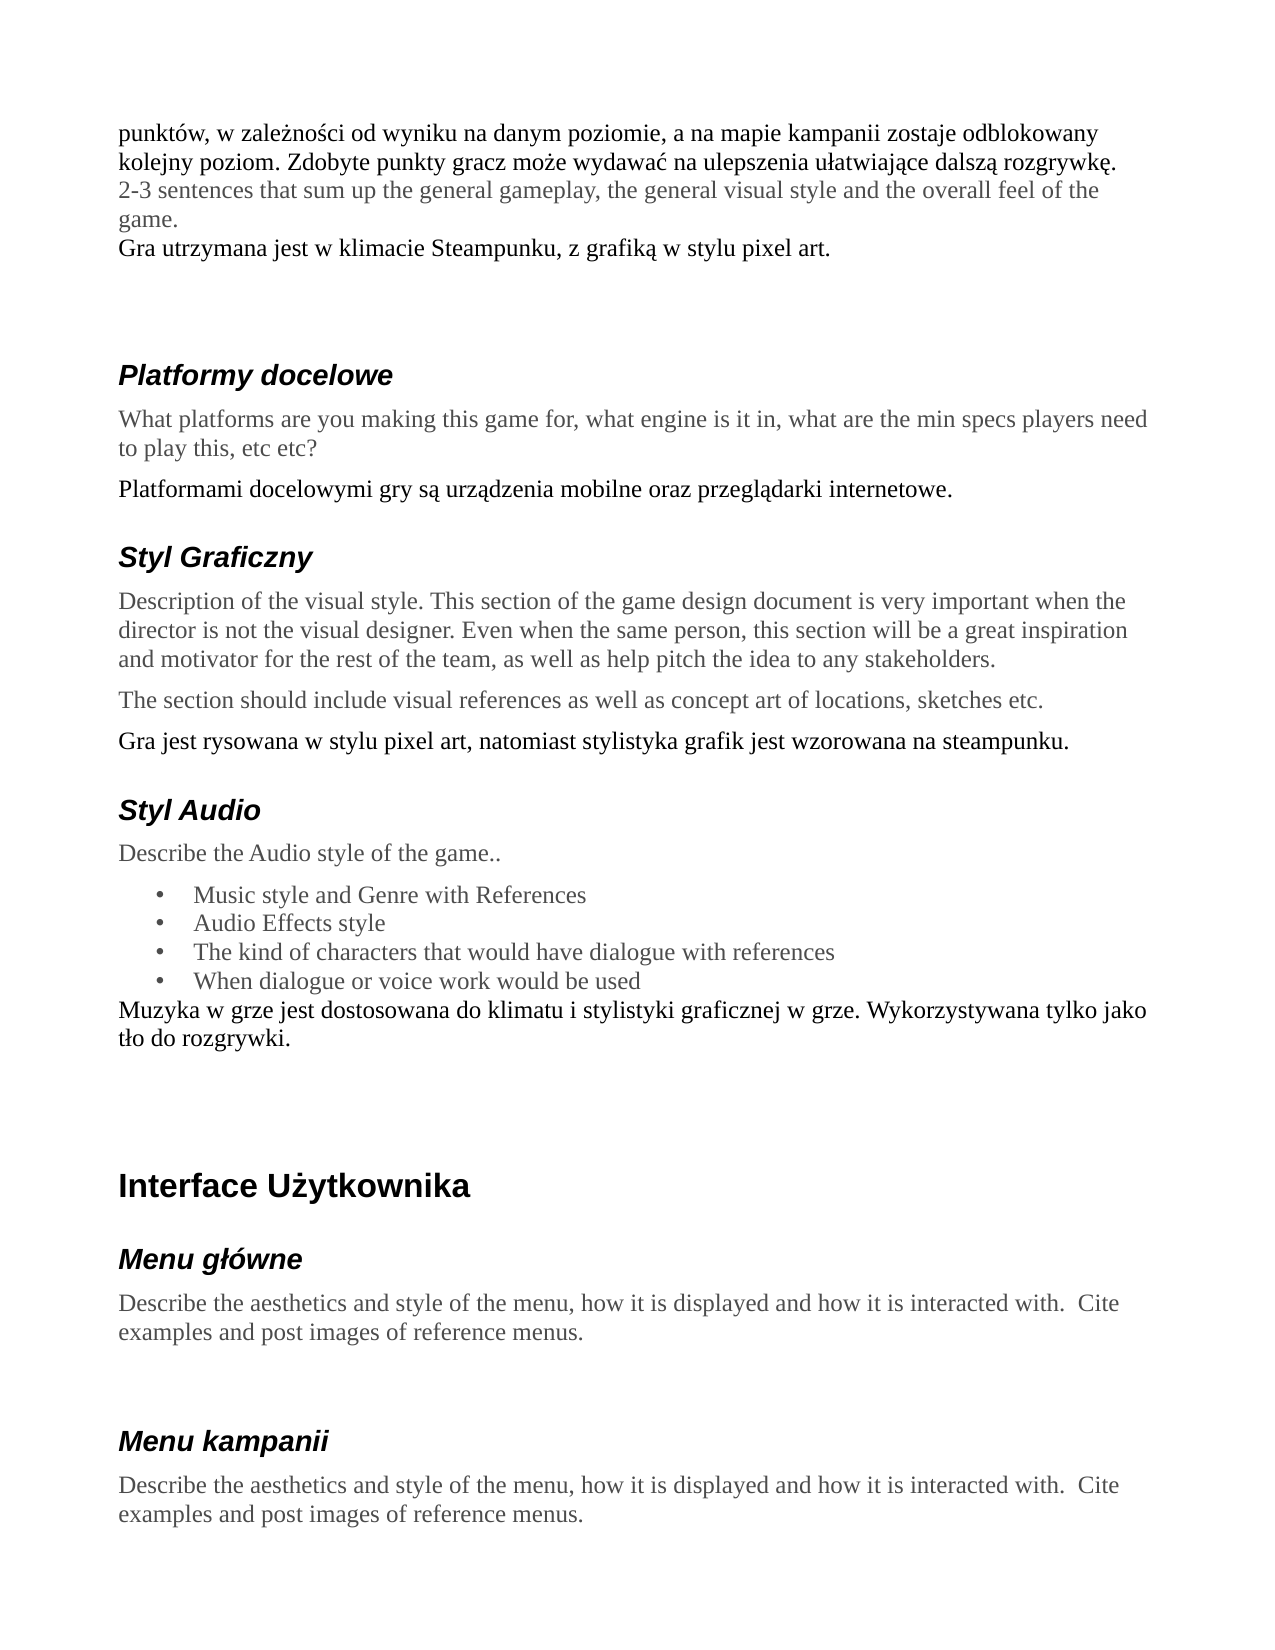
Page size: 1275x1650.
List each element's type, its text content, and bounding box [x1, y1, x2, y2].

subtitle Styl Graficzny [118, 540, 1157, 574]
list The kind of characters that would have dialogue with references [156, 937, 1157, 966]
subtitle Platformy docelowe [118, 358, 1157, 391]
text punktów, w zależności od wyniku na danym poziomie, a na mapie kampanii zostaje odblokowany kolejny poziom. Zdobyte punkty gracz może wydawać na ulepszenia ułatwiające dalszą rozgrywkę. [118, 118, 1157, 176]
text Platformami docelowymi gry są urządzenia mobilne oraz przeglądarki internetowe. [118, 474, 1157, 503]
subtitle Interface Użytkownika [118, 1166, 1157, 1204]
text Gra jest rysowana w stylu pixel art, natomiast stylistyka grafik jest wzorowana na steampunku. [118, 726, 1157, 755]
text Describe the Audio style of the game.. [118, 838, 1157, 867]
text What platforms are you making this game for, what engine is it in, what are the min specs players need to play this, etc etc? [118, 404, 1157, 461]
text Describe the aesthetics and style of the menu, how it is displayed and how it is interacted with. Cite examples and post images of reference menus. [118, 1288, 1157, 1346]
text Description of the visual style. This section of the game design document is very important when the director is not the visual designer. Even when the same person, this section will be a great inspiration and motivator for the rest of the team, as well as help pitch the idea to any stakeholders. [118, 586, 1157, 672]
text The section should include visual references as well as concept art of locations, sketches etc. [118, 685, 1157, 714]
text 2-3 sentences that sum up the general gameplay, the general visual style and the overall feel of the game. [118, 176, 1157, 233]
list Music style and Genre with References [156, 880, 1157, 908]
subtitle Menu główne [118, 1242, 1157, 1276]
list Audio Effects style [156, 908, 1157, 937]
subtitle Menu kampanii [118, 1424, 1157, 1458]
text Describe the aesthetics and style of the menu, how it is displayed and how it is interacted with. Cite examples and post images of reference menus. [118, 1470, 1157, 1528]
text Gra utrzymana jest w klimacie Steampunku, z grafiką w stylu pixel art. [118, 233, 1157, 262]
text Muzyka w grze jest dostosowana do klimatu i stylistyki graficznej w grze. Wykorzystywana tylko jako tło do rozgrywki. [118, 995, 1157, 1052]
subtitle Styl Audio [118, 792, 1157, 826]
list When dialogue or voice work would be used [156, 966, 1157, 995]
